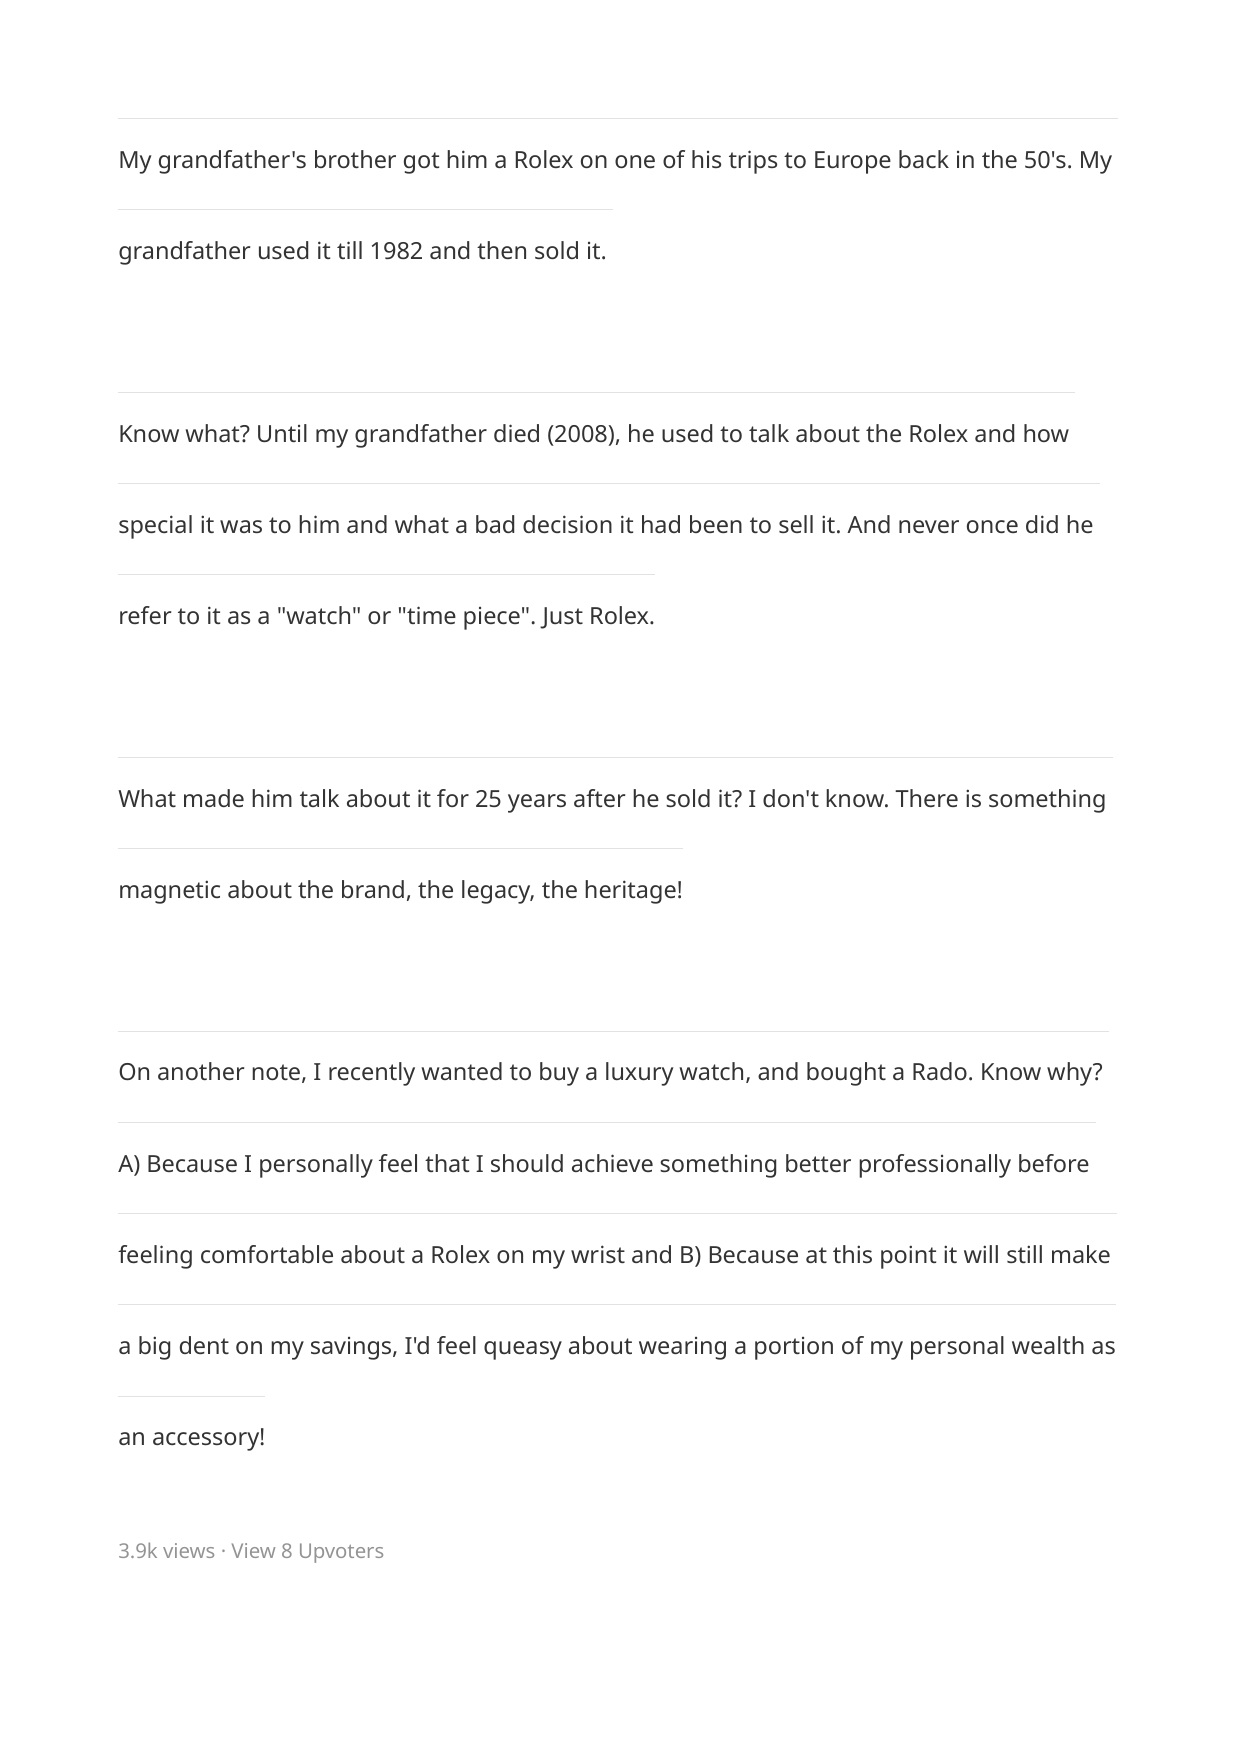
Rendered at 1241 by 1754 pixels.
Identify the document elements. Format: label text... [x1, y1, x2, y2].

text 3.9k views · View 8 Upvoters [118, 1537, 1122, 1565]
text My grandfather's brother got him a Rolex on one of his trips to Europe back in the 50's. My grandfather used it till 1982 and then sold it. Know what? Until my grandfather died (2008), he used to talk about the Rolex and how special it was to him and what a bad decision it had been to sell it. And never once did he refer to it as a "watch" or "time piece". Just Rolex. What made him talk about it for 25 years after he sold it? I don't know. There is something magnetic about the brand, the legacy, the heritage! On another note, I recently wanted to buy a luxury watch, and bought a Rado. Know why? A) Because I personally feel that I should achieve something better professionally before feeling comfortable about a Rolex on my wrist and B) Because at this point it will still make a big dent on my savings, I'd feel queasy about wearing a portion of my personal wealth as an accessory! [118, 118, 1122, 1453]
